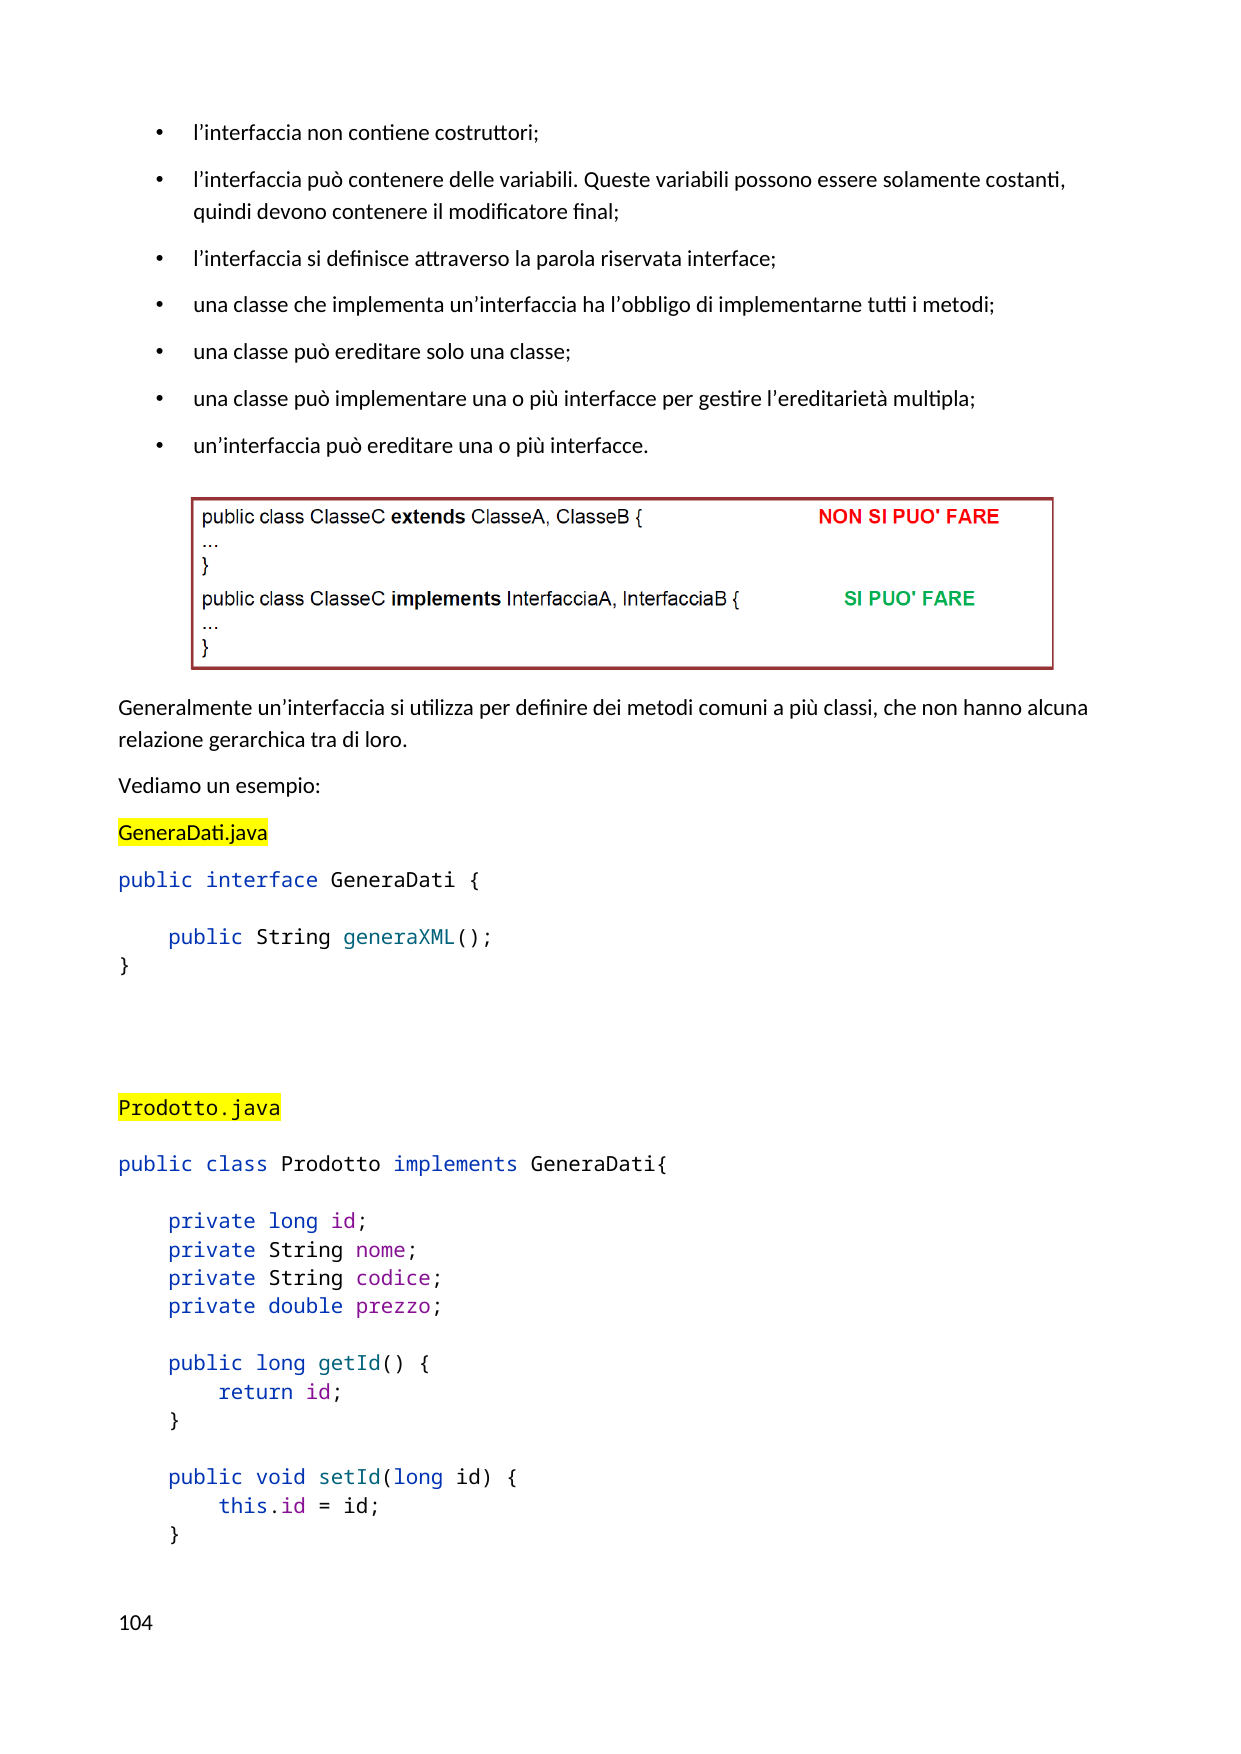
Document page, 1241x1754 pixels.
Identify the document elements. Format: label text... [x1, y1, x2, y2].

list l’interfaccia si definisce attraverso la parola riservata interface; [156, 244, 1122, 272]
text public interface GeneraDati { public String generaXML(); } [118, 865, 1122, 979]
list una classe che implementa un’interfaccia ha l’obbligo di implementarne tutti i metodi; [156, 291, 1122, 319]
picture [190, 497, 1054, 670]
text Prodotto.java [118, 1093, 1122, 1121]
list una classe può implementare una o più interfacce per gestire l’ereditarietà multipla; [156, 384, 1122, 412]
text public class Prodotto implements GeneraDati{ private long id; private String nome; private String codice; private double prezzo; public long getId() { return id; } public void setId(long id) { this.id = id; } [118, 1149, 1122, 1576]
text Generalmente un’interfaccia si utilizza per definire dei metodi comuni a più classi, che non hanno alcuna relazione gerarchica tra di loro. [118, 693, 1122, 753]
list un’interfaccia può ereditare una o più interfacce. [156, 431, 1122, 459]
list l’interfaccia non contiene costruttori; [156, 118, 1122, 146]
list l’interfaccia può contenere delle variabili. Queste variabili possono essere solamente costanti, quindi devono contenere il modificatore final; [156, 165, 1122, 225]
text GeneraDati.java [118, 818, 1122, 846]
list una classe può ereditare solo una classe; [156, 337, 1122, 365]
text Vediamo un esempio: [118, 772, 1122, 799]
